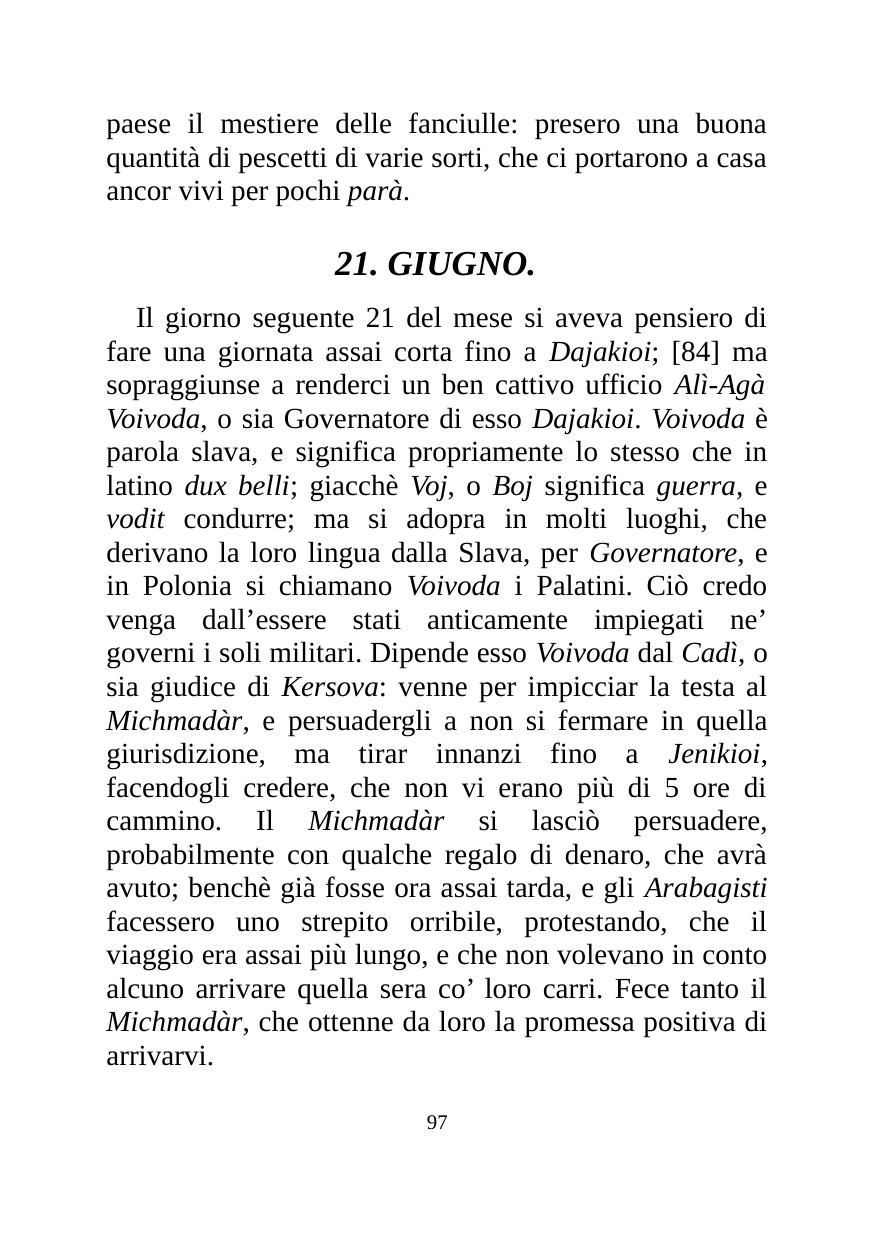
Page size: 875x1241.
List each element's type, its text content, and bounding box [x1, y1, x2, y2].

text Il giorno seguente 21 del mese si aveva pensiero di fare una giornata assai corta fino a Dajakioi; [84] ma sopraggiunse a renderci un ben cattivo ufficio Alì-Agà Voivoda, o sia Governatore di esso Dajakioi. Voivoda è parola slava, e significa propriamente lo stesso che in latino dux belli; giacchè Voj, o Boj significa guerra, e vodit condurre; ma si adopra in molti luoghi, che derivano la loro lingua dalla Slava, per Governatore, e in Polonia si chiamano Voivoda i Palatini. Ciò credo venga dall’essere stati anticamente impiegati ne’ governi i soli militari. Dipende esso Voivoda dal Cadì, o sia giudice di Kersova: venne per impicciar la testa al Michmadàr, e persuadergli a non si fermare in quella giurisdizione, ma tirar innanzi fino a Jenikioi, facendogli credere, che non vi erano più di 5 ore di cammino. Il Michmadàr si lasciò persuadere, probabilmente con qualche regalo di denaro, che avrà avuto; benchè già fosse ora assai tarda, e gli Arabagisti facessero uno strepito orribile, protestando, che il viaggio era assai più lungo, e che non volevano in conto alcuno arrivare quella sera co’ loro carri. Fece tanto il Michmadàr, che ottenne da loro la promessa positiva di arrivarvi. [106, 300, 768, 1072]
subtitle 21. GIUGNO. [106, 242, 768, 282]
text paese il mestiere delle fanciulle: presero una buona quantità di pescetti di varie sorti, che ci portarono a casa ancor vivi per pochi parà. [106, 106, 768, 207]
